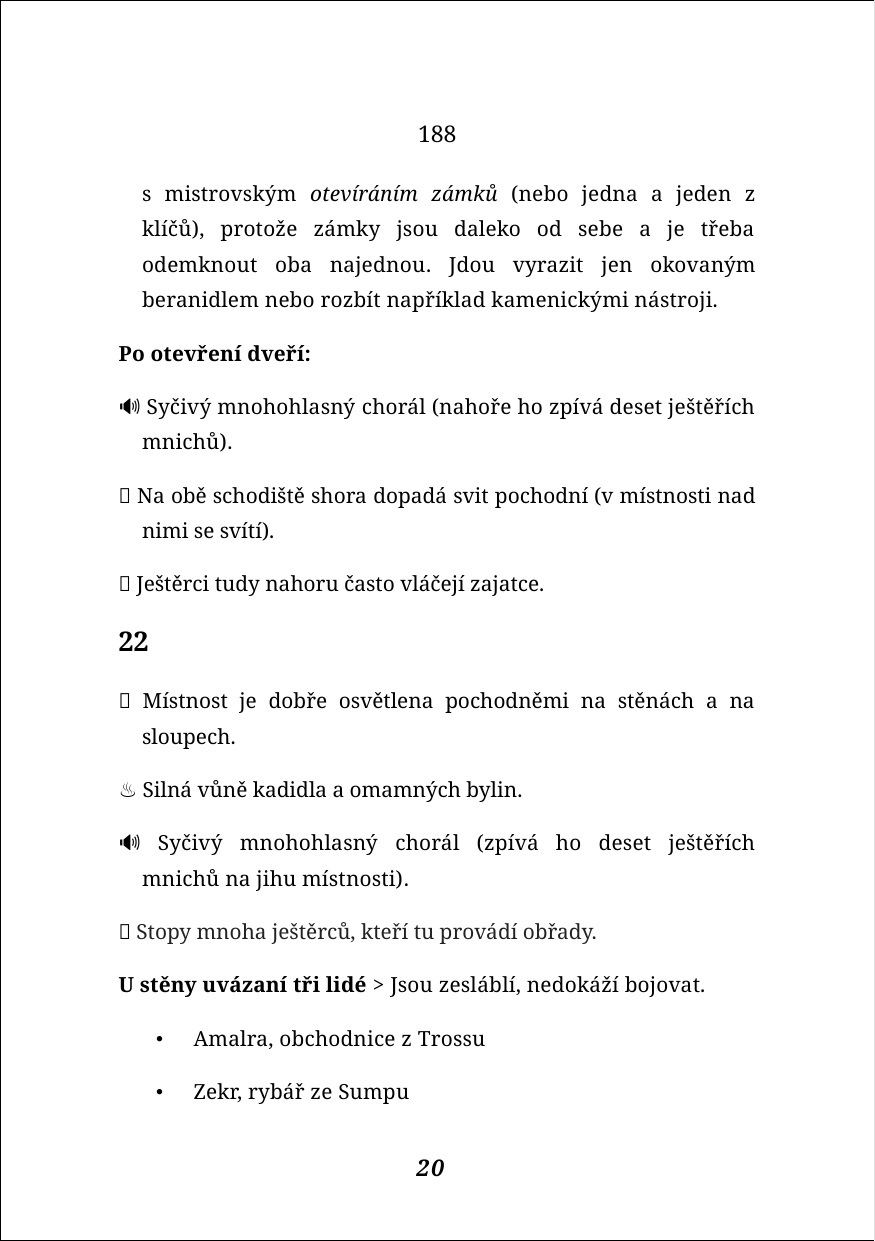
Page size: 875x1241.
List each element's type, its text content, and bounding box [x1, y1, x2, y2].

text Po otevření dveří: [118, 339, 756, 367]
text ♨ Silná vůně kadidla a omamných bylin. [118, 775, 756, 804]
text s mistrovským otevíráním zámků (nebo jedna a jeden z klíčů), protože zámky jsou daleko od sebe a je třeba odemknout oba najednou. Jdou vyrazit jen okovaným beranidlem nebo rozbít například kamenickými nástroji. [118, 179, 756, 314]
text 22 [118, 623, 756, 659]
list Zekr, rybář ze Sumpu [156, 1077, 756, 1105]
list Amalra, obchodnice z Trossu [156, 1024, 756, 1052]
text 💡 Na obě schodiště shora dopadá svit pochodní (v místnosti nad nimi se svítí). [118, 481, 756, 545]
text 👣 Ještěrci tudy nahoru často vláčejí zajatce. [118, 569, 756, 598]
text 🔊 Syčivý mnohohlasný chorál (zpívá ho deset ještěřích mnichů na jihu místnosti). [118, 828, 756, 892]
text 🔊 Syčivý mnohohlasný chorál (nahoře ho zpívá deset ještěřích mnichů). [118, 392, 756, 456]
text 💡 Místnost je dobře osvětlena pochodněmi na stěnách a na sloupech. [118, 686, 756, 750]
text 👣 Stopy mnoha ještěrců, kteří tu provádí obřady. [118, 917, 756, 946]
text U stěny uvázaní tři lidé > Jsou zesláblí, nedokáží bojovat. [118, 970, 756, 999]
